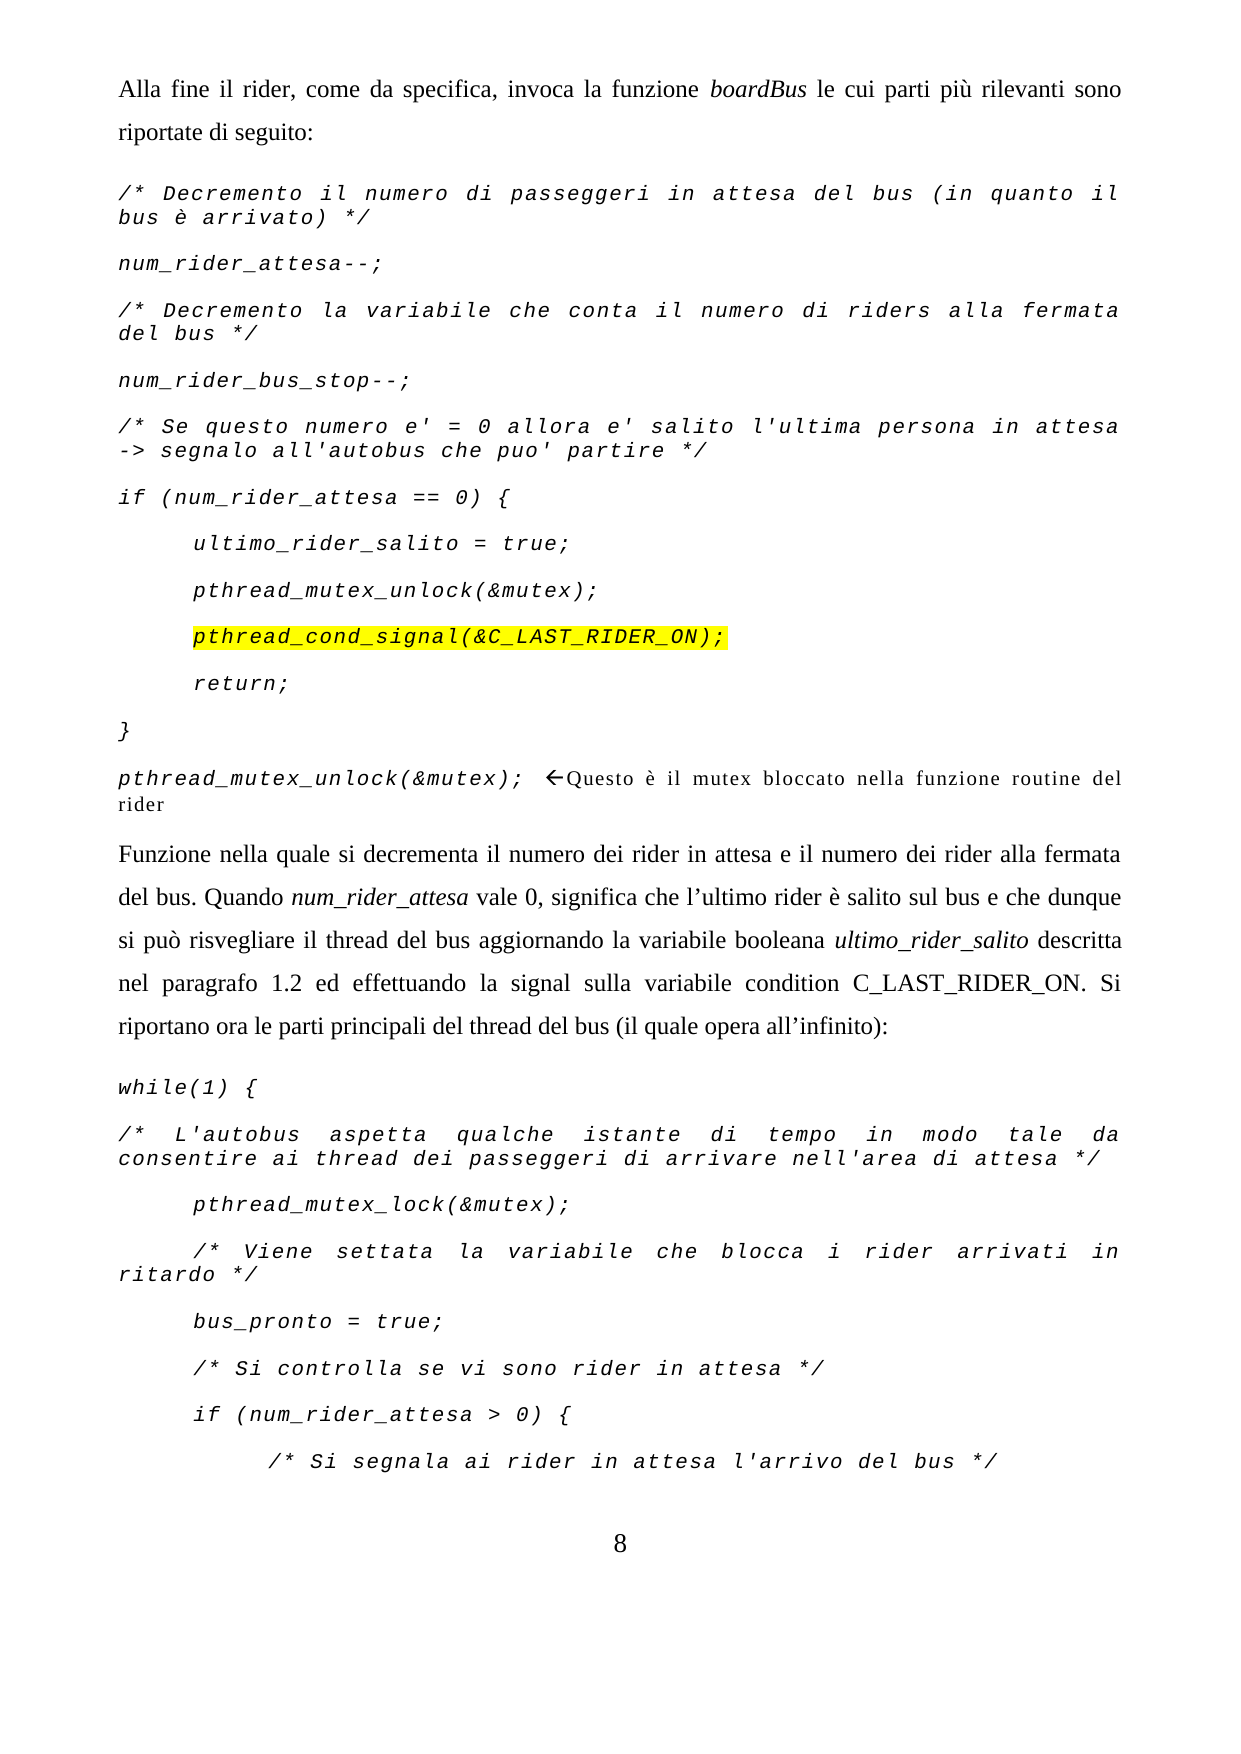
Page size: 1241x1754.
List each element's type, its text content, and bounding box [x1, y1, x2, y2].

text /* L'autobus aspetta qualche istante di tempo in modo tale da consentire ai thread dei passeggeri di arrivare nell'area di attesa */ [118, 1124, 1122, 1171]
text pthread_cond_signal(&C_LAST_RIDER_ON); [118, 626, 1122, 650]
text pthread_mutex_unlock(&mutex); [118, 580, 1122, 603]
text while(1) { [118, 1077, 1122, 1101]
text pthread_mutex_unlock(&mutex); Questo è il mutex bloccato nella funzione routine del rider [118, 766, 1122, 816]
text } [118, 719, 1122, 743]
text num_rider_attesa--; [118, 253, 1122, 277]
text num_rider_bus_stop--; [118, 370, 1122, 394]
text bus_pronto = true; [118, 1311, 1122, 1334]
text /* Decremento la variabile che conta il numero di riders alla fermata del bus */ [118, 300, 1122, 347]
text /* Si segnala ai rider in attesa l'arrivo del bus */ [118, 1451, 1122, 1474]
text pthread_mutex_lock(&mutex); [118, 1194, 1122, 1218]
text if (num_rider_attesa > 0) { [118, 1404, 1122, 1428]
text /* Si controlla se vi sono rider in attesa */ [118, 1357, 1122, 1381]
text Funzione nella quale si decrementa il numero dei rider in attesa e il numero dei rider alla fermata del bus. Quando num_rider_attesa vale 0, significa che l’ultimo rider è salito sul bus e che dunque si può risvegliare il thread del bus aggiornando la variabile booleana ultimo_rider_salito descritta nel paragrafo 1.2 ed effettuando la signal sulla variabile condition C_LAST_RIDER_ON. Si riportano ora le parti principali del thread del bus (il quale opera all’infinito): [118, 839, 1122, 1040]
text ultimo_rider_salito = true; [118, 533, 1122, 557]
text if (num_rider_attesa == 0) { [118, 487, 1122, 510]
text /* Decremento il numero di passeggeri in attesa del bus (in quanto il bus è arrivato) */ [118, 183, 1122, 230]
text Alla fine il rider, come da specifica, invoca la funzione boardBus le cui parti più rilevanti sono riportate di seguito: [118, 74, 1122, 146]
text /* Viene settata la variabile che blocca i rider arrivati in ritardo */ [118, 1241, 1122, 1288]
text return; [118, 673, 1122, 697]
text /* Se questo numero e' = 0 allora e' salito l'ultima persona in attesa -> segnalo all'autobus che puo' partire */ [118, 417, 1122, 464]
